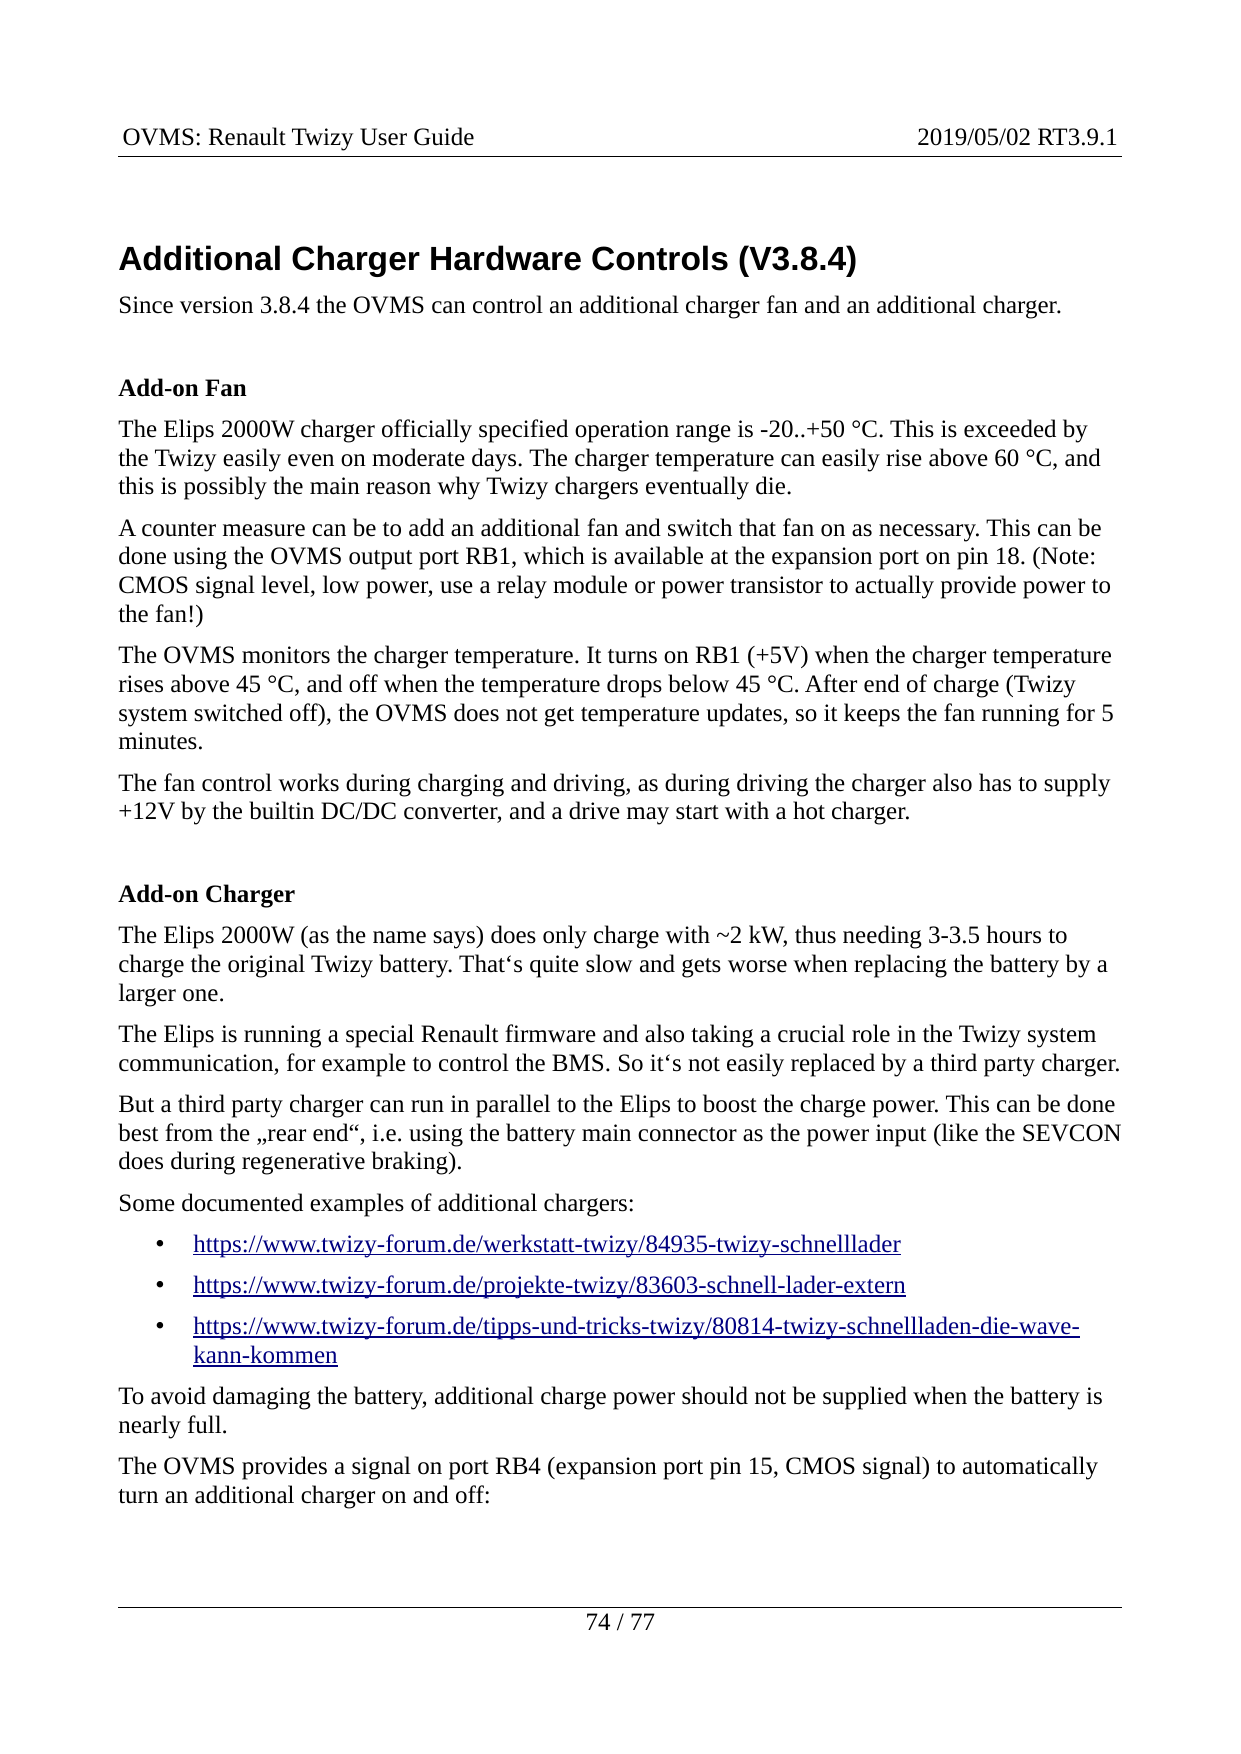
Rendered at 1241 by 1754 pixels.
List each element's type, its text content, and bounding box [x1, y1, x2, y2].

text The fan control works during charging and driving, as during driving the charger also has to supply +12V by the builtin DC/DC converter, and a drive may start with a hot charger. [118, 768, 1122, 825]
text Since version 3.8.4 the OVMS can control an additional charger fan and an additional charger. [118, 290, 1122, 319]
text The Elips 2000W charger officially specified operation range is -20..+50 °C. This is exceeded by the Twizy easily even on moderate days. The charger temperature can easily rise above 60 °C, and this is possibly the main reason why Twizy chargers eventually die. [118, 414, 1122, 500]
text The OVMS monitors the charger temperature. It turns on RB1 (+5V) when the charger temperature rises above 45 °C, and off when the temperature drops below 45 °C. After end of charge (Twizy system switched off), the OVMS does not get temperature updates, so it keeps the fan running for 5 minutes. [118, 640, 1122, 755]
text The Elips is running a special Renault firmware and also taking a crucial role in the Twizy system communication, for example to control the BMS. So it‘s not easily replaced by a third party charger. [118, 1019, 1122, 1076]
text To avoid damaging the battery, additional charge power should not be supplied when the battery is nearly full. [118, 1381, 1122, 1439]
text The OVMS provides a signal on port RB4 (expansion port pin 15, CMOS signal) to automatically turn an additional charger on and off: [118, 1451, 1122, 1509]
text The Elips 2000W (as the name says) does only charge with ~2 kW, thus needing 3-3.5 hours to charge the original Twizy battery. That‘s quite slow and gets worse when replacing the battery by a larger one. [118, 920, 1122, 1006]
text Some documented examples of additional chargers: [118, 1188, 1122, 1216]
text Add-on Charger [118, 879, 1122, 908]
text A counter measure can be to add an additional fan and switch that fan on as necessary. This can be done using the OVMS output port RB1, which is available at the expansion port on pin 18. (Note: CMOS signal level, low power, use a relay module or power transistor to actually provide power to the fan!) [118, 513, 1122, 628]
subtitle Additional Charger Hardware Controls (V3.8.4) [118, 239, 1122, 278]
list https://www.twizy-forum.de/projekte-twizy/83603-schnell-lader-extern [156, 1270, 1122, 1299]
list https://www.twizy-forum.de/werkstatt-twizy/84935-twizy-schnelllader [156, 1229, 1122, 1258]
text But a third party charger can run in parallel to the Elips to boost the charge power. This can be done best from the „rear end“, i.e. using the battery main connector as the power input (like the SEVCON does during regenerative braking). [118, 1089, 1122, 1175]
text Add-on Fan [118, 373, 1122, 401]
list https://www.twizy-forum.de/tipps-und-tricks-twizy/80814-twizy-schnellladen-die-wave-kann-kommen [156, 1311, 1122, 1369]
